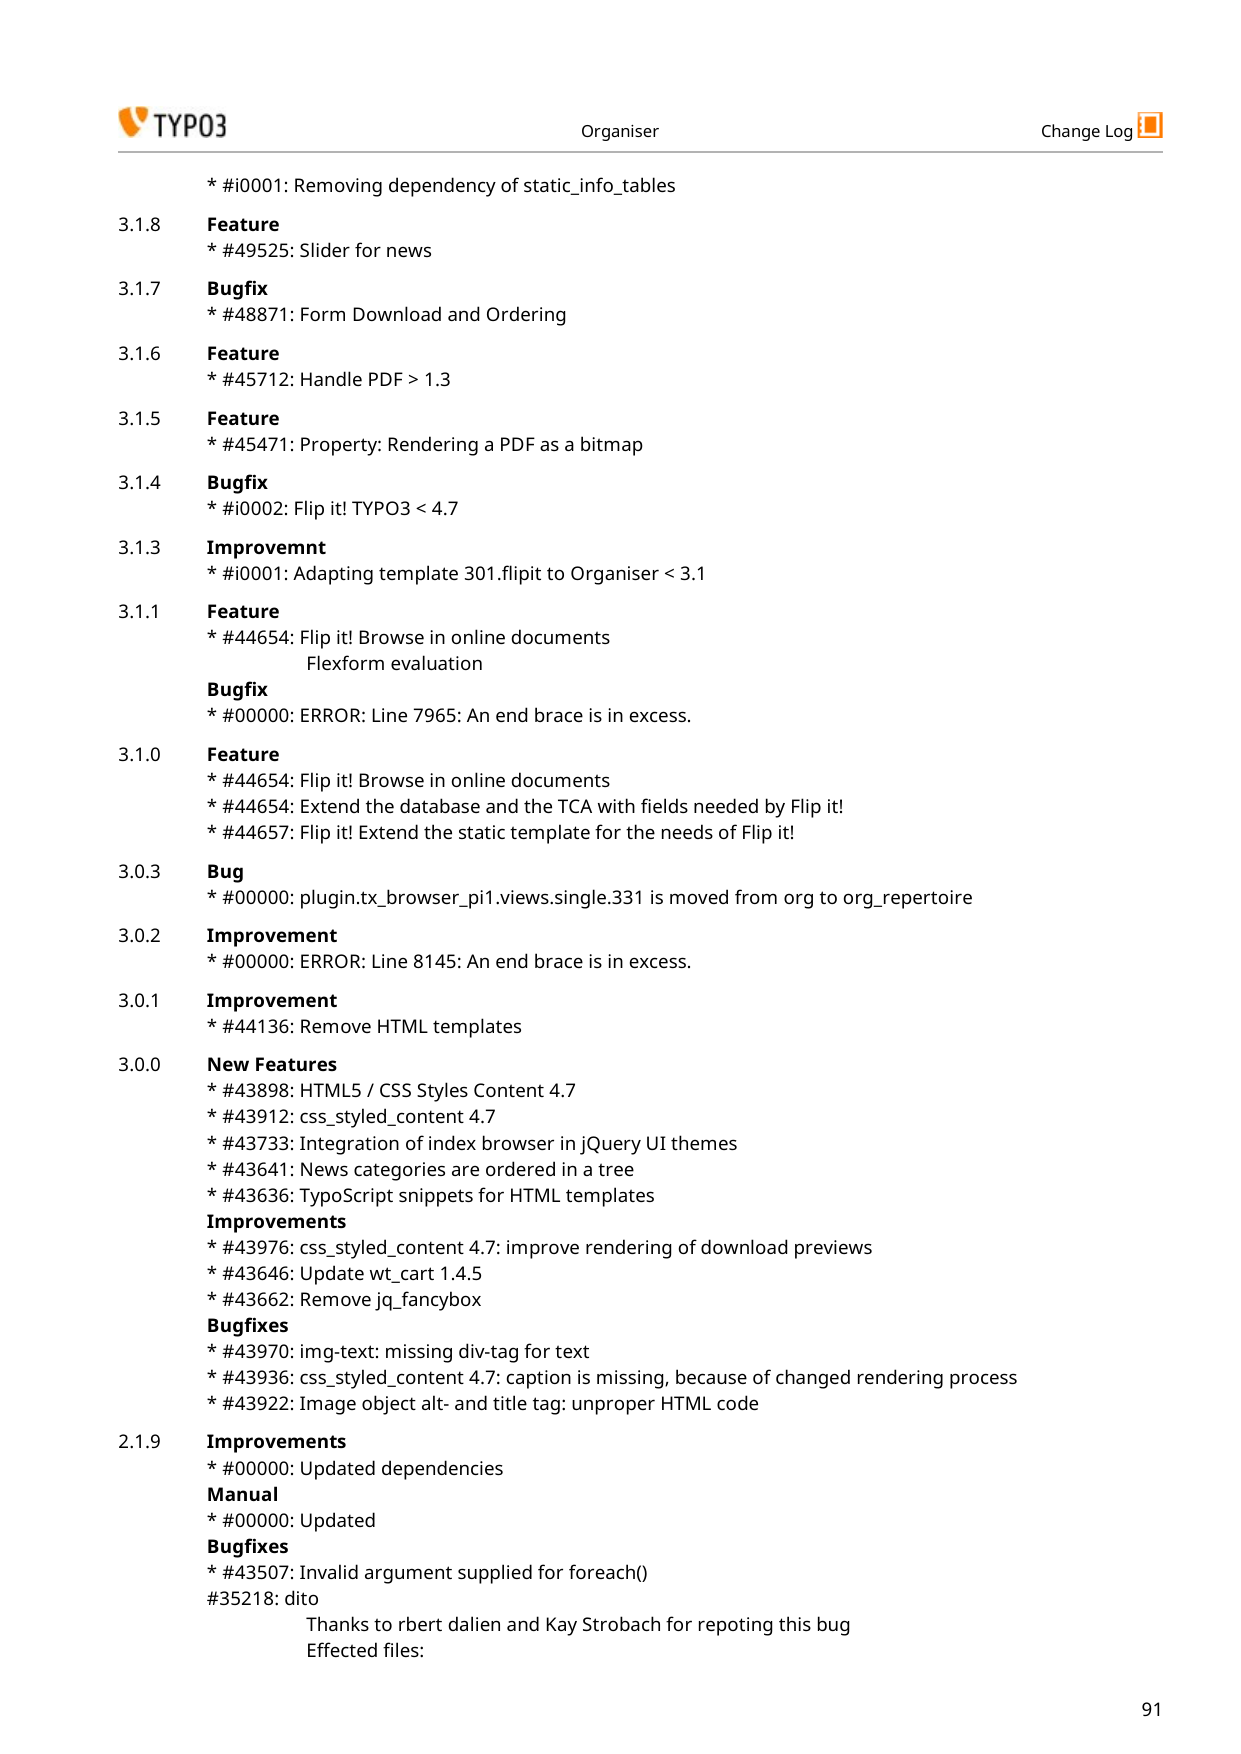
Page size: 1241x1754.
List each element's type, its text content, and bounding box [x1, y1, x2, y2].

text * #i0001: Removing dependency of static_info_tables [118, 172, 1163, 198]
text 3.0.3 Bug * #00000: plugin.tx_browser_pi1.views.single.331 is moved from org to org_repertoire [118, 858, 1163, 910]
text 3.1.8 Feature * #49525: Slider for news [118, 211, 1163, 263]
text 2.1.9 Improvements * #00000: Updated dependencies Manual * #00000: Updated Bugfixes * #43507: Invalid argument supplied for foreach() #35218: dito Thanks to rbert dalien and Kay Strobach for repoting this bug Effected files: [118, 1428, 1163, 1663]
text 3.1.5 Feature * #45471: Property: Rendering a PDF as a bitmap [118, 404, 1163, 457]
text 3.1.6 Feature * #45712: Handle PDF > 1.3 [118, 340, 1163, 392]
text 3.1.0 Feature * #44654: Flip it! Browse in online documents * #44654: Extend the database and the TCA with fields needed by Flip it! * #44657: Flip it! Extend the static template for the needs of Flip it! [118, 741, 1163, 845]
text 3.1.3 Improvemnt * #i0001: Adapting template 301.flipit to Organiser < 3.1 [118, 534, 1163, 586]
text 3.1.1 Feature * #44654: Flip it! Browse in online documents Flexform evaluation Bugfix * #00000: ERROR: Line 7965: An end brace is in excess. [118, 598, 1163, 728]
text 3.0.1 Improvement * #44136: Remove HTML templates [118, 987, 1163, 1039]
picture [118, 106, 227, 138]
text 3.1.4 Bugfix * #i0002: Flip it! TYPO3 < 4.7 [118, 469, 1163, 521]
picture [1137, 112, 1163, 138]
text 3.1.7 Bugfix * #48871: Form Download and Ordering [118, 275, 1163, 327]
text 3.0.2 Improvement * #00000: ERROR: Line 8145: An end brace is in excess. [118, 922, 1163, 974]
text 3.0.0 New Features * #43898: HTML5 / CSS Styles Content 4.7 * #43912: css_styled_content 4.7 * #43733: Integration of index browser in jQuery UI themes * #43641: News categories are ordered in a tree * #43636: TypoScript snippets for HTML templates Improvements * #43976: css_styled_content 4.7: improve rendering of download previews * #43646: Update wt_cart 1.4.5 * #43662: Remove jq_fancybox Bugfixes * #43970: img-text: missing div-tag for text * #43936: css_styled_content 4.7: caption is missing, because of changed rendering process * #43922: Image object alt- and title tag: unproper HTML code [118, 1051, 1163, 1416]
